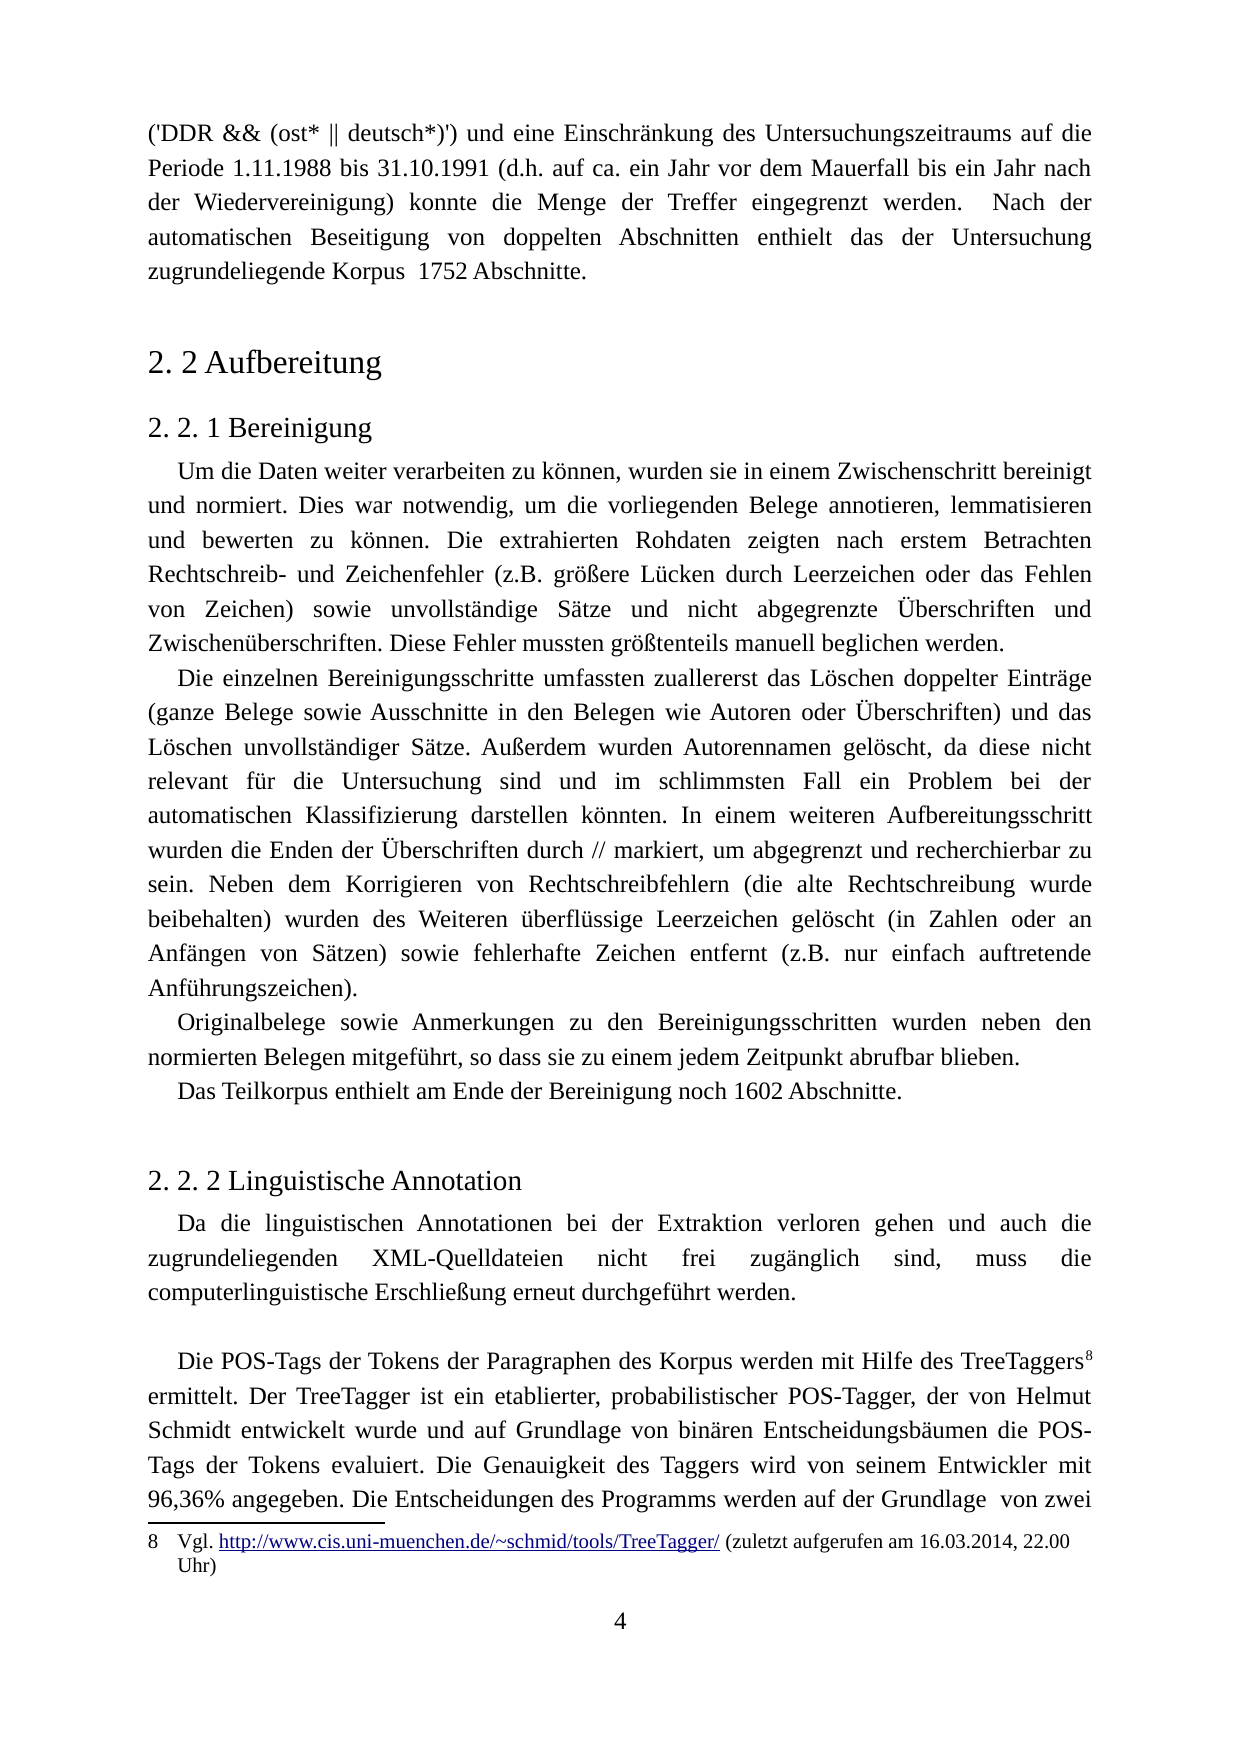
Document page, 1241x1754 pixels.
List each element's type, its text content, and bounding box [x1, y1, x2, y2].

text Da die linguistischen Annotationen bei der Extraktion verloren gehen und auch die zugrundeliegenden XML-Quelldateien nicht frei zugänglich sind, muss die computerlinguistische Erschließung erneut durchgeführt werden. [148, 1208, 1093, 1306]
text Das Teilkorpus enthielt am Ende der Bereinigung noch 1602 Abschnitte. [148, 1076, 1093, 1105]
text ('DDR && (ost* || deutsch*)') und eine Einschränkung des Untersuchungszeitraums auf die Periode 1.11.1988 bis 31.10.1991 (d.h. auf ca. ein Jahr vor dem Mauerfall bis ein Jahr nach der Wiedervereinigung) konnte die Menge der Treffer eingegrenzt werden. Nach der automatischen Beseitigung von doppelten Abschnitten enthielt das der Untersuchung zugrundeliegende Korpus 1752 Abschnitte. [148, 118, 1093, 285]
text 2. 2. 1 Bereinigung [148, 411, 1093, 444]
text Die einzelnen Bereinigungsschritte umfassten zuallererst das Löschen doppelter Einträge (ganze Belege sowie Ausschnitte in den Belegen wie Autoren oder Überschriften) und das Löschen unvollständiger Sätze. Außerdem wurden Autorennamen gelöscht, da diese nicht relevant für die Untersuchung sind und im schlimmsten Fall ein Problem bei der automatischen Klassifizierung darstellen könnten. In einem weiteren Aufbereitungsschritt wurden die Enden der Überschriften durch // markiert, um abgegrenzt und recherchierbar zu sein. Neben dem Korrigieren von Rechtschreibfehlern (die alte Rechtschreibung wurde beibehalten) wurden des Weiteren überflüssige Leerzeichen gelöscht (in Zahlen oder an Anfängen von Sätzen) sowie fehlerhafte Zeichen entfernt (z.B. nur einfach auftretende Anführungszeichen). [148, 663, 1093, 1002]
text Die POS-Tags der Tokens der Paragraphen des Korpus werden mit Hilfe des TreeTaggers ermittelt. Der TreeTagger ist ein etablierter, probabilistischer POS-Tagger, der von Helmut Schmidt entwickelt wurde und auf Grundlage von binären Entscheidungsbäumen die POS-Tags der Tokens evaluiert. Die Genauigkeit des Taggers wird von seinem Entwickler mit 96,36% angegeben. Die Entscheidungen des Programms werden auf der Grundlage von zwei [148, 1346, 1093, 1513]
text 2. 2 Aufbereitung [148, 343, 1093, 381]
text Vgl. http://www.cis.uni-muenchen.de/~schmid/tools/TreeTagger/ (zuletzt aufgerufen am 16.03.2014, 22.00 Uhr) [148, 1529, 1093, 1577]
text Um die Daten weiter verarbeiten zu können, wurden sie in einem Zwischenschritt bereinigt und normiert. Dies war notwendig, um die vorliegenden Belege annotieren, lemmatisieren und bewerten zu können. Die extrahierten Rohdaten zeigten nach erstem Betrachten Rechtschreib- und Zeichenfehler (z.B. größere Lücken durch Leerzeichen oder das Fehlen von Zeichen) sowie unvollständige Sätze und nicht abgegrenzte Überschriften und Zwischenüberschriften. Diese Fehler mussten größtenteils manuell beglichen werden. [148, 456, 1093, 657]
text Originalbelege sowie Anmerkungen zu den Bereinigungsschritten wurden neben den normierten Belegen mitgeführt, so dass sie zu einem jedem Zeitpunkt abrufbar blieben. [148, 1007, 1093, 1071]
text 2. 2. 2 Linguistische Annotation [148, 1163, 1093, 1197]
